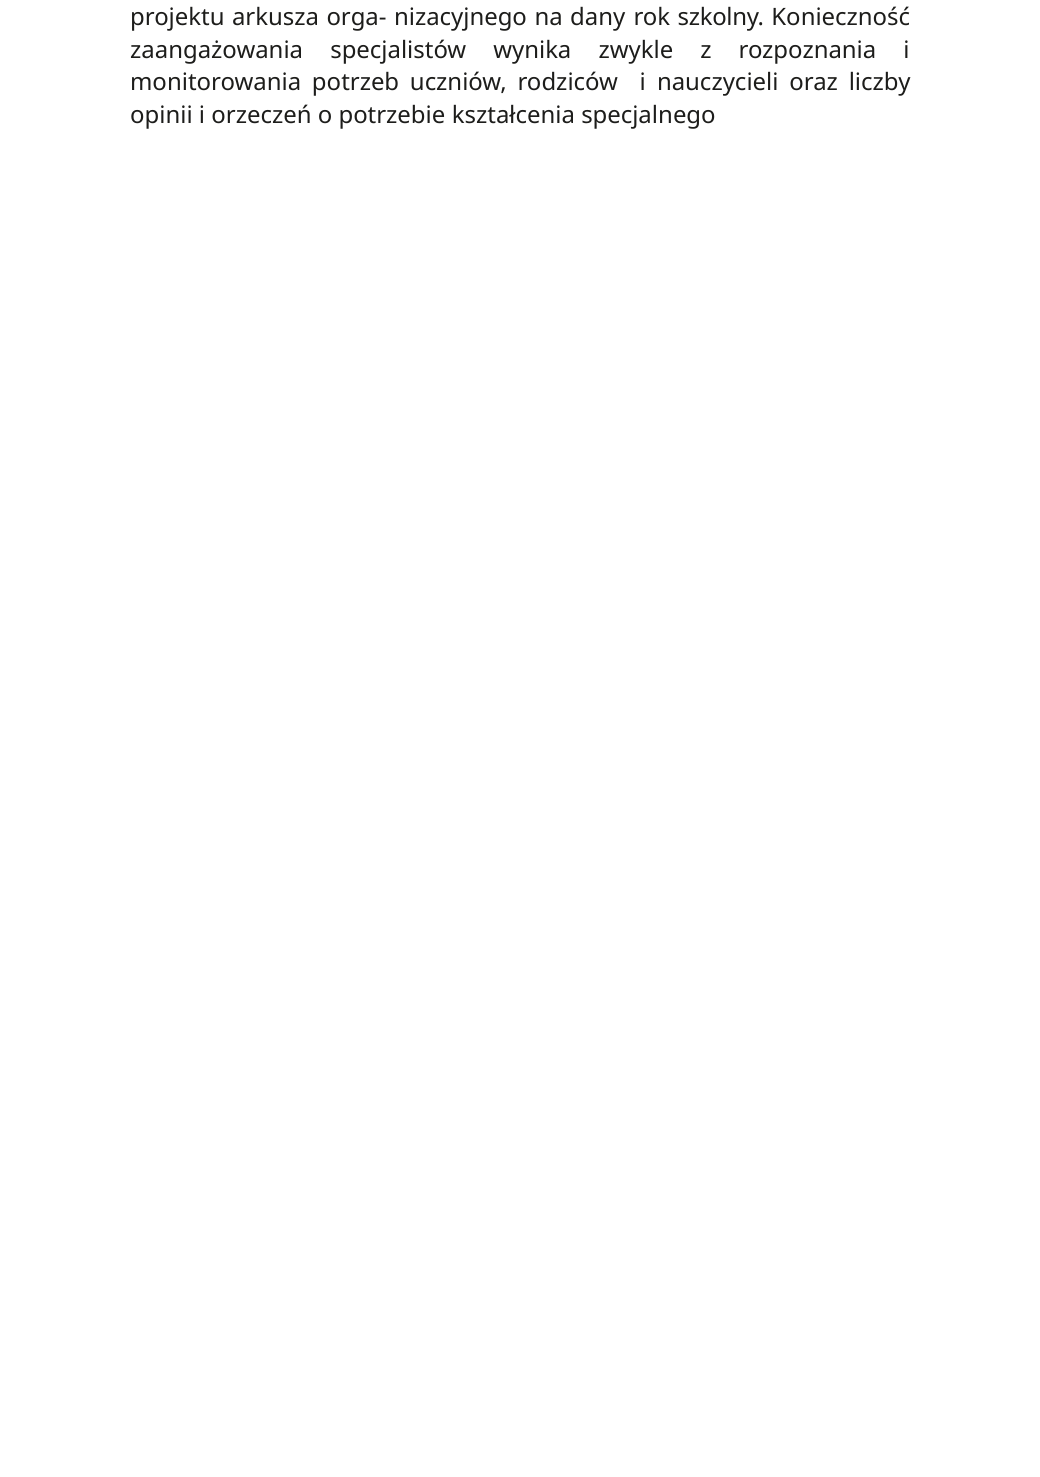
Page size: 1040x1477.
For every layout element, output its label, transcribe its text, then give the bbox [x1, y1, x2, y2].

text projektu arkusza orga- nizacyjnego na dany rok szkolny. Konieczność zaangażowania specjalistów wynika zwykle z rozpoznania i monitorowania potrzeb uczniów, rodziców i nauczycieli oraz liczby opinii i orzeczeń o potrzebie kształcenia specjalnego [130, 0, 910, 130]
